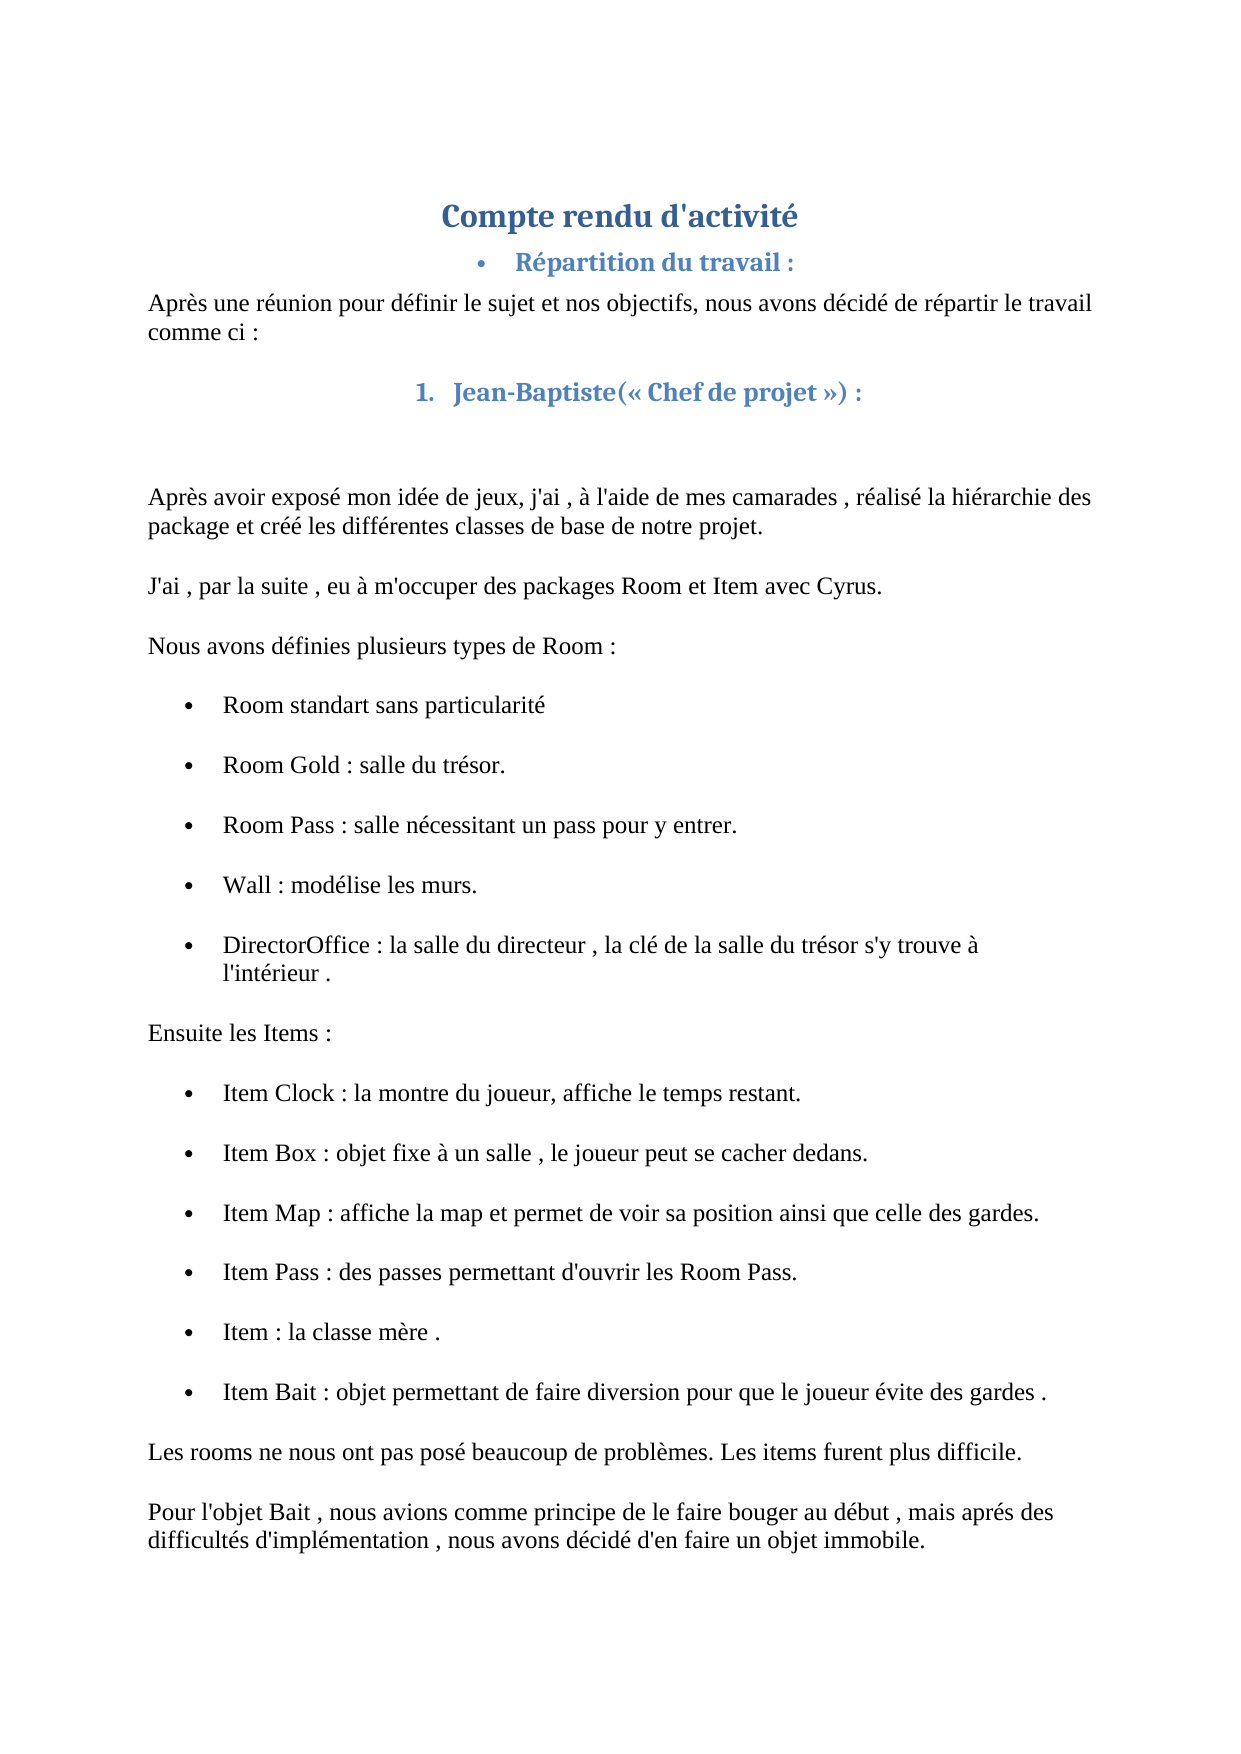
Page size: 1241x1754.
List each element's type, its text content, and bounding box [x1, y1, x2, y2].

list Room Pass : salle nécessitant un pass pour y entrer. [185, 810, 1093, 839]
text Nous avons définies plusieurs types de Room : [148, 631, 1093, 659]
list Room Gold : salle du trésor. [185, 750, 1093, 779]
text Après une réunion pour définir le sujet et nos objectifs, nous avons décidé de répartir le travail comme ci : [148, 288, 1093, 346]
list Item Pass : des passes permettant d'ouvrir les Room Pass. [185, 1257, 1093, 1286]
list Item : la classe mère . [185, 1317, 1093, 1346]
list Item Box : objet fixe à un salle , le joueur peut se cacher dedans. [185, 1138, 1093, 1167]
text Pour l'objet Bait , nous avions comme principe de le faire bouger au début , mais aprés des difficultés d'implémentation , nous avons décidé d'en faire un objet immobile. [148, 1497, 1093, 1554]
list Item Bait : objet permettant de faire diversion pour que le joueur évite des gardes . [185, 1377, 1093, 1406]
list DirectorOffice : la salle du directeur , la clé de la salle du trésor s'y trouve à l'intérieur . [185, 930, 1093, 987]
text Après avoir exposé mon idée de jeux, j'ai , à l'aide de mes camarades , réalisé la hiérarchie des package et créé les différentes classes de base de notre projet. [148, 482, 1093, 540]
text Ensuite les Items : [148, 1018, 1093, 1047]
list Item Map : affiche la map et permet de voir sa position ainsi que celle des gardes. [185, 1198, 1093, 1226]
list Room standart sans particularité [185, 691, 1093, 719]
text Les rooms ne nous ont pas posé beaucoup de problèmes. Les items furent plus difficile. [148, 1437, 1093, 1466]
text J'ai , par la suite , eu à m'occuper des packages Room et Item avec Cyrus. [148, 571, 1093, 600]
list Wall : modélise les murs. [185, 870, 1093, 899]
list Jean-Baptiste(« Chef de projet ») : [185, 377, 1093, 408]
text Compte rendu d'activité [148, 198, 1093, 236]
list Item Clock : la montre du joueur, affiche le temps restant. [185, 1078, 1093, 1107]
list Répartition du travail : [185, 247, 1093, 278]
